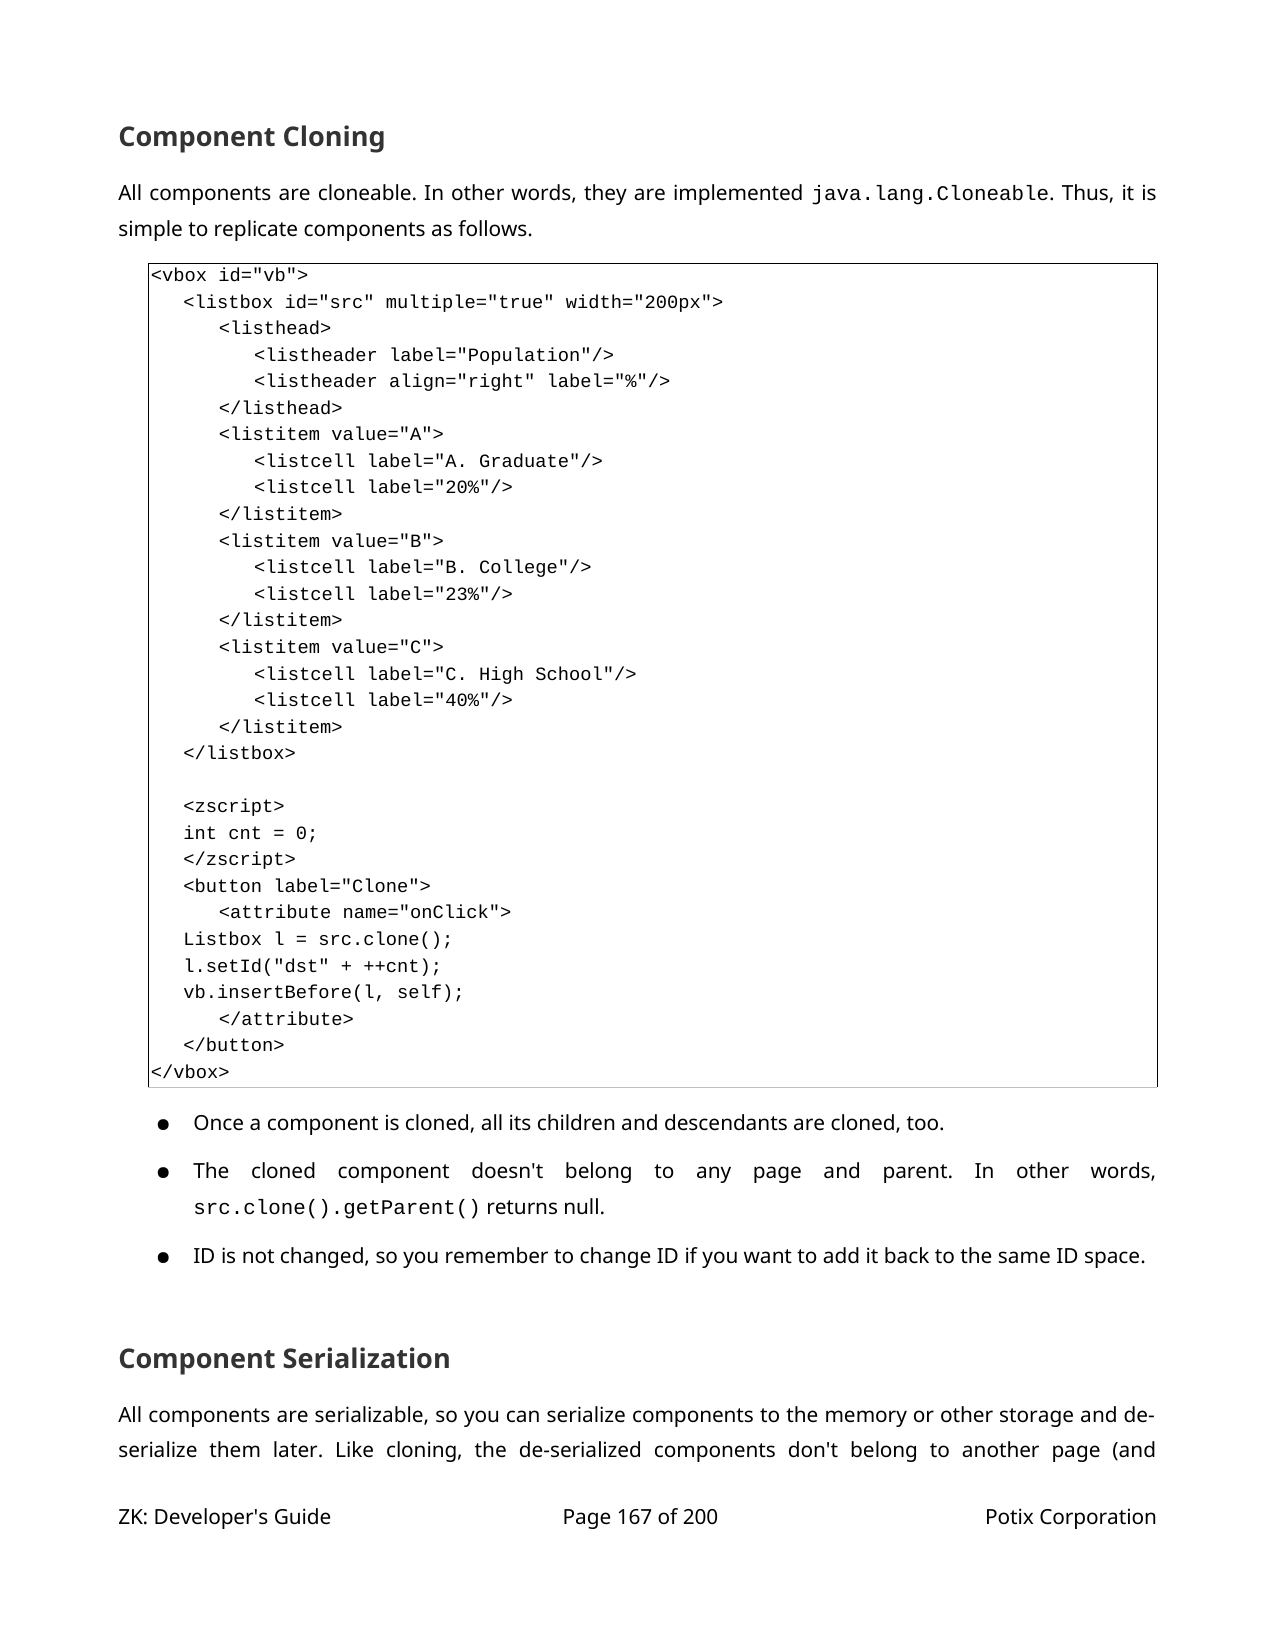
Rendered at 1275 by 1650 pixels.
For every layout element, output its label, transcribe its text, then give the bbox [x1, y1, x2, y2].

subtitle Component Cloning [118, 118, 1157, 155]
list ID is not changed, so you remember to change ID if you want to add it back to the same ID space. [156, 1241, 1157, 1269]
list The cloned component doesn't belong to any page and parent. In other words, src.clone().getParent() returns null. [156, 1157, 1157, 1220]
text All components are cloneable. In other words, they are implemented java.lang.Cloneable. Thus, it is simple to replicate components as follows. [118, 178, 1157, 242]
list Once a component is cloned, all its children and descendants are cloned, too. [156, 1108, 1157, 1136]
text All components are serializable, so you can serialize components to the memory or other storage and de-serialize them later. Like cloning, the de-serialized components don't belong to another page (and [118, 1400, 1157, 1464]
subtitle Component Serialization [118, 1340, 1157, 1377]
text <vbox id="vb"> <listbox id="src" multiple="true" width="200px"> <listhead> <listheader label="Population"/> <listheader align="right" label="%"/> </listhead> <listitem value="A"> <listcell label="A. Graduate"/> <listcell label="20%"/> </listitem> <listitem value="B"> <listcell label="B. College"/> <listcell label="23%"/> </listitem> <listitem value="C"> <listcell label="C. High School"/> <listcell label="40%"/> </listitem> </listbox> <zscript> int cnt = 0; </zscript> <button label="Clone"> <attribute name="onClick"> Listbox l = src.clone(); l.setId("dst" + ++cnt); vb.insertBefore(l, self); </attribute> </button> </vbox> [149, 264, 1157, 1087]
